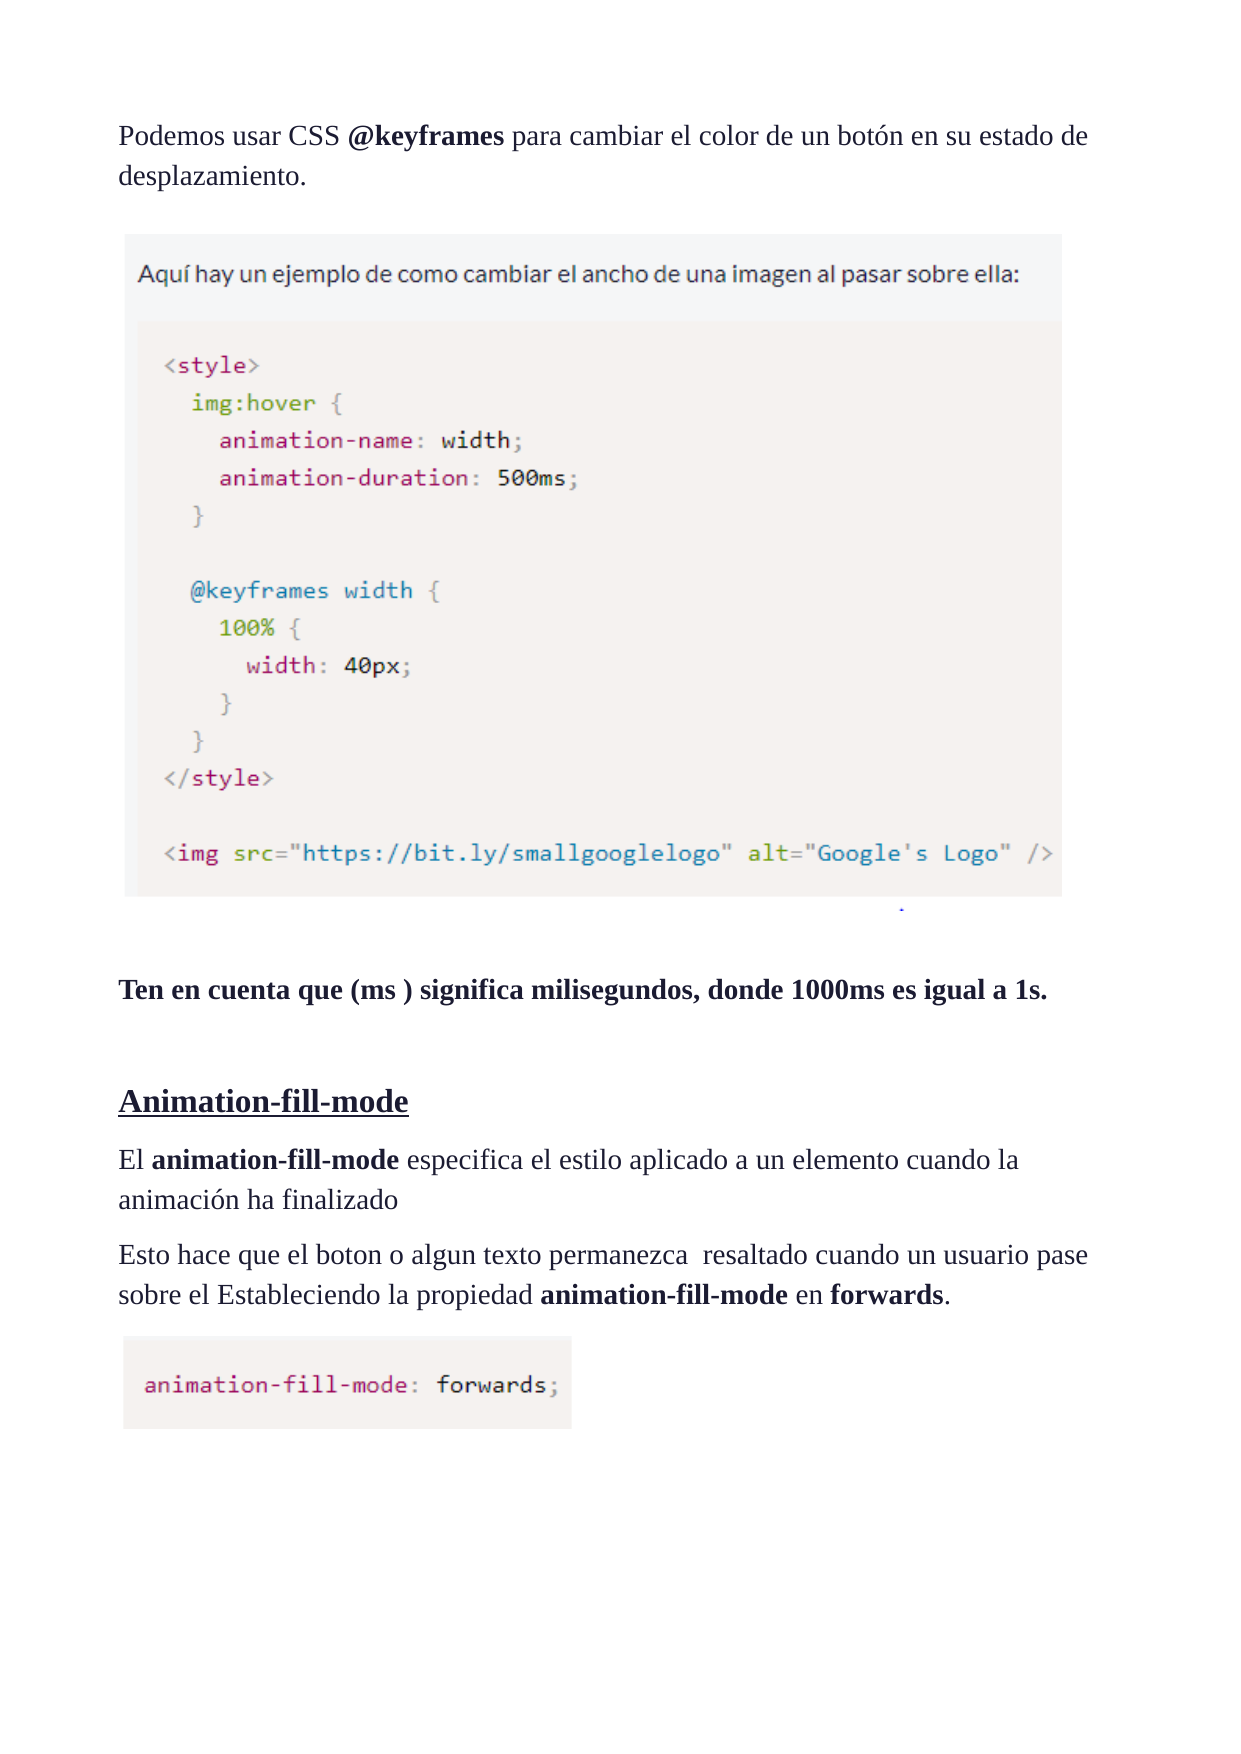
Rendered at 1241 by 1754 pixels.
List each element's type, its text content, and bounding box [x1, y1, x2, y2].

text El animation-fill-mode especifica el estilo aplicado a un elemento cuando la animación ha finalizado [118, 1142, 1122, 1216]
text Esto hace que el boton o algun texto permanezca resaltado cuando un usuario pase sobre el Estableciendo la propiedad animation-fill-mode en forwards. [118, 1237, 1122, 1311]
picture [124, 234, 1062, 911]
picture [123, 1336, 572, 1429]
text Podemos usar CSS @keyframes para cambiar el color de un botón en su estado de desplazamiento. [118, 118, 1122, 192]
text Ten en cuenta que (ms ) significa milisegundos, donde 1000ms es igual a 1s. [118, 972, 1122, 1006]
text Animation-fill-mode [118, 1082, 1122, 1120]
